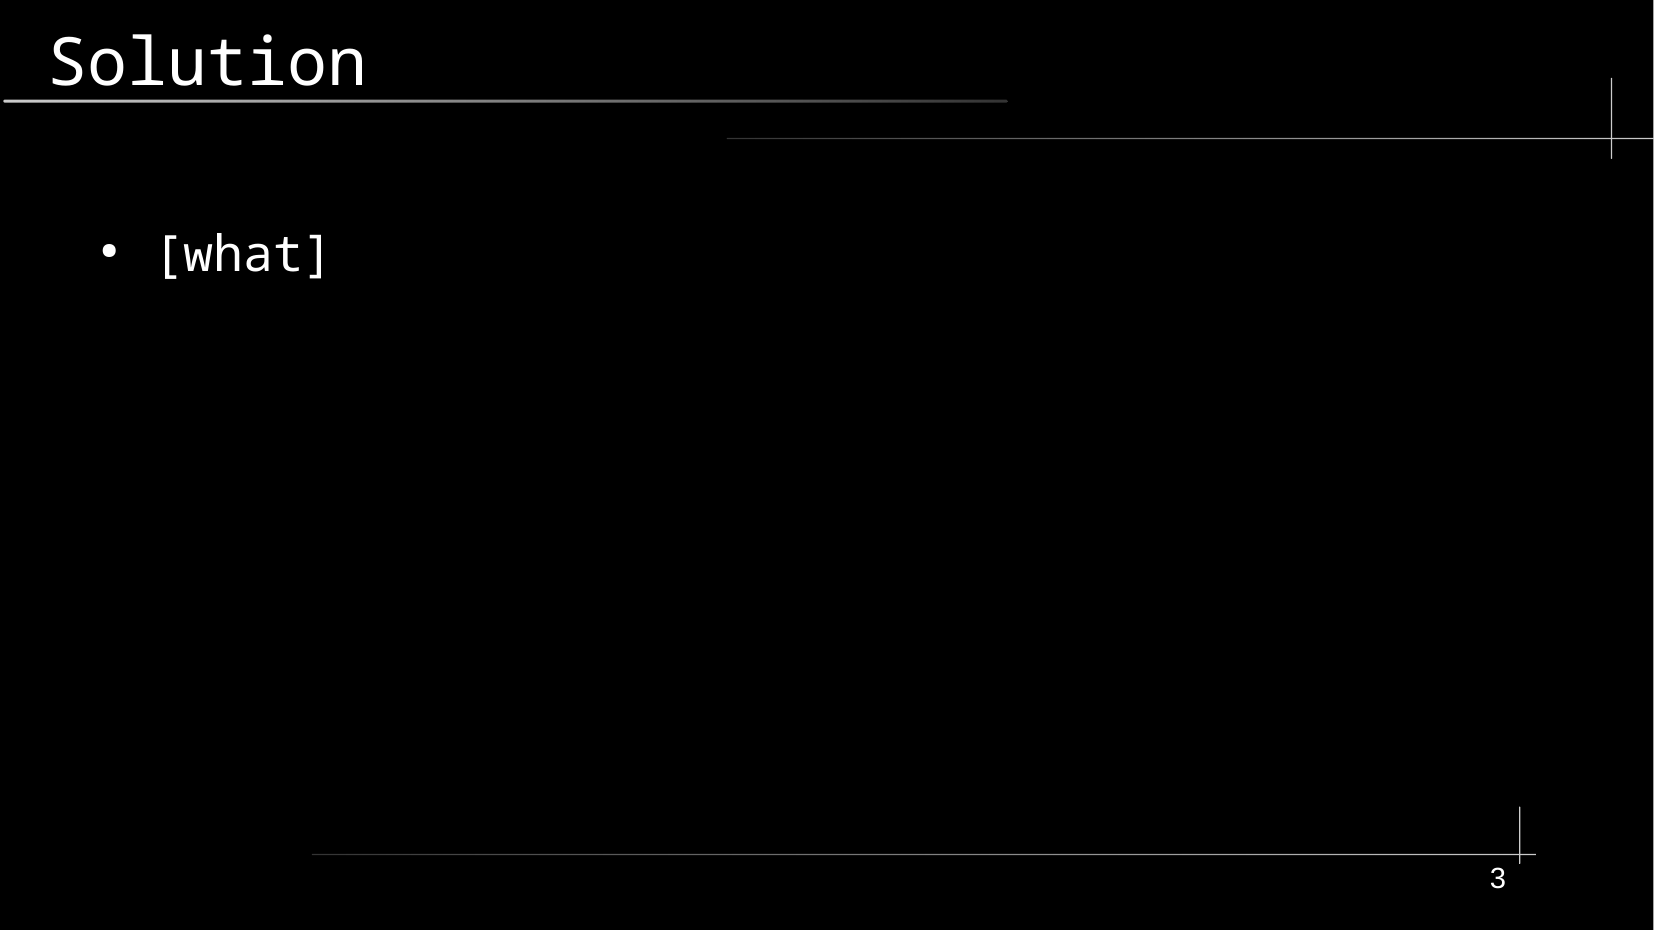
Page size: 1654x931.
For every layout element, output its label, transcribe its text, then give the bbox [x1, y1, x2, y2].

title Solution [47, 6, 1613, 113]
list [what] [82, 217, 1571, 758]
